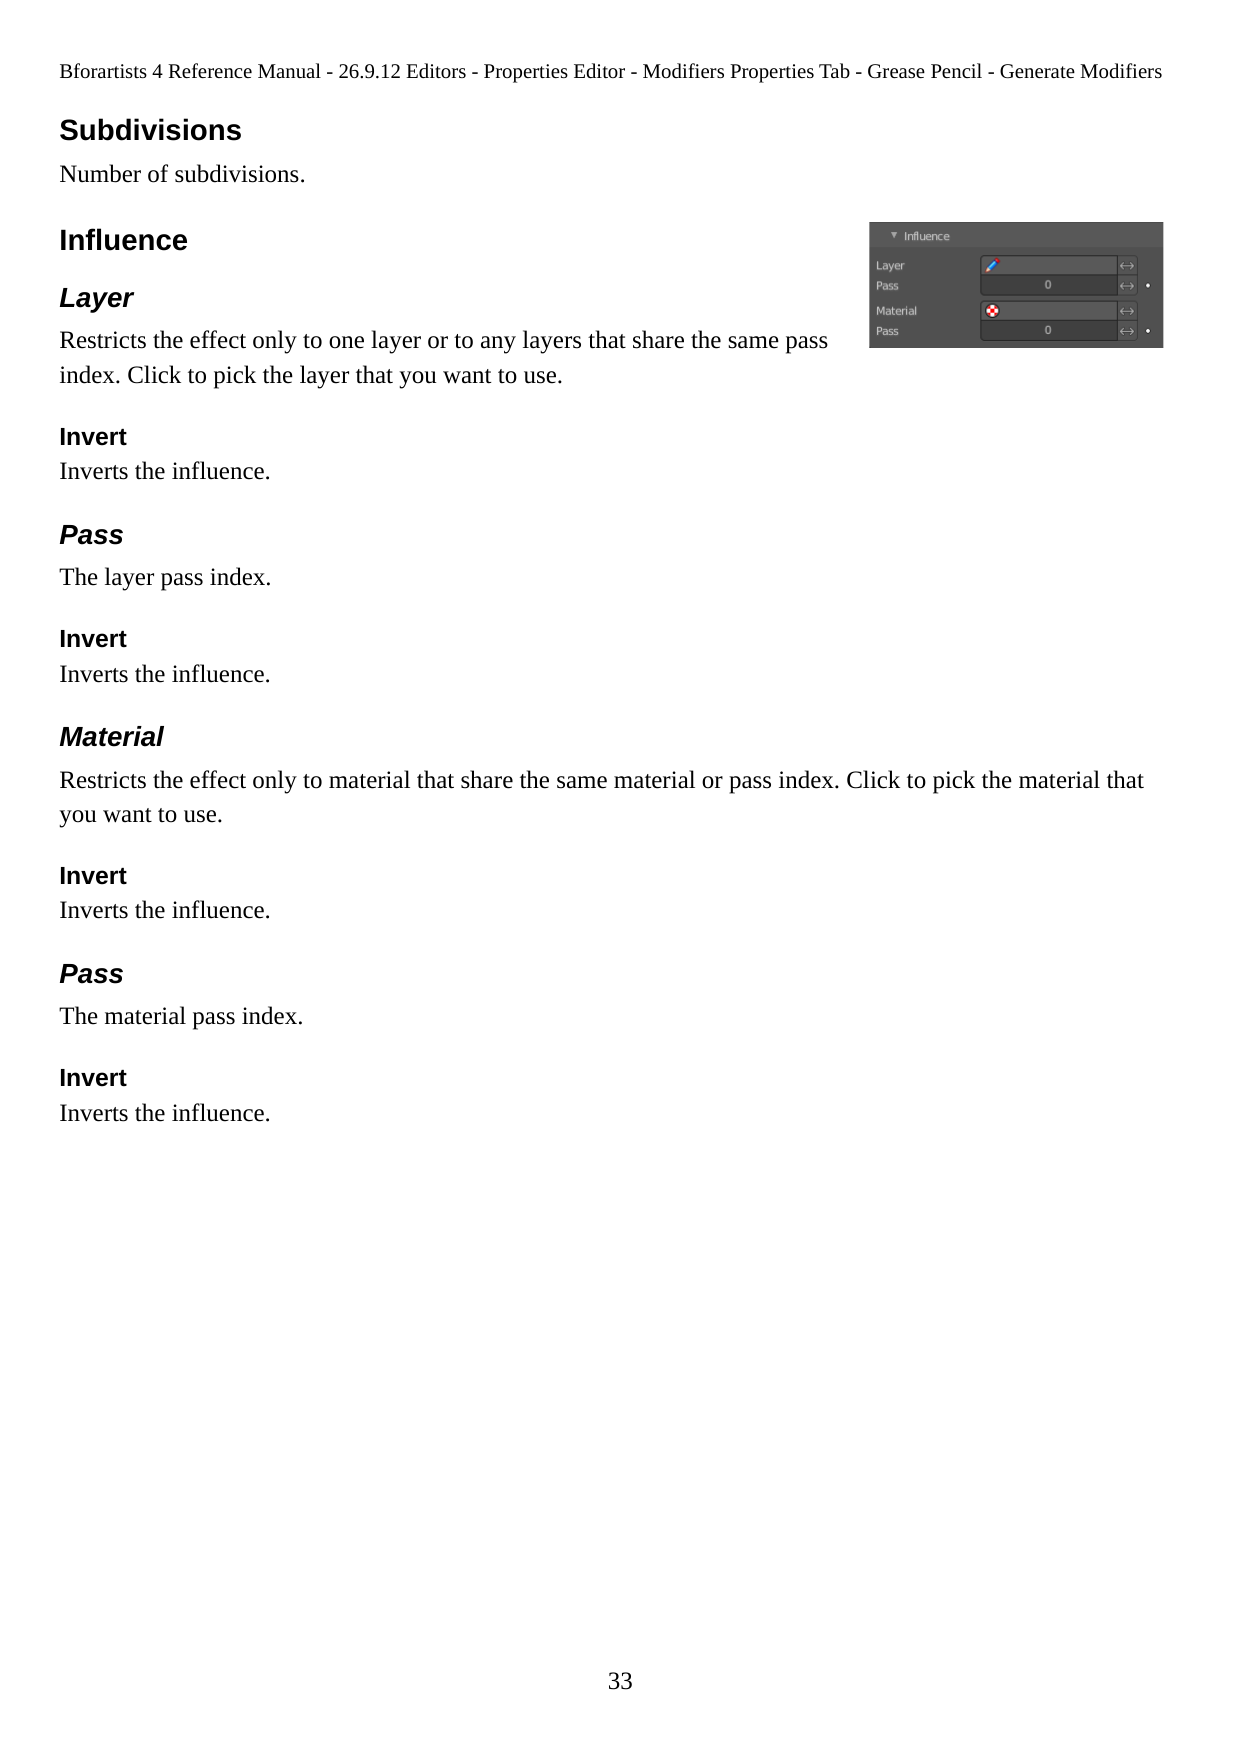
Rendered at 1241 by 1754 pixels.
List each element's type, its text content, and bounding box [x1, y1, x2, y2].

text Number of subdivisions. [59, 159, 1181, 188]
subtitle Invert [59, 1063, 1181, 1092]
text Inverts the influence. [59, 659, 1181, 687]
picture [869, 222, 1164, 348]
text Inverts the influence. [59, 896, 1181, 924]
text Restricts the effect only to material that share the same material or pass index. Click to pick the material that you want to use. [59, 765, 1181, 828]
subtitle Invert [59, 422, 1181, 450]
subtitle [1164, 222, 1181, 256]
subtitle Invert [59, 861, 1181, 889]
subtitle Influence [59, 222, 869, 256]
subtitle Invert [59, 624, 1181, 652]
text The material pass index. [59, 1001, 1181, 1030]
subtitle Subdivisions [59, 113, 1181, 146]
text Restricts the effect only to one layer or to any layers that share the same pass index. Click to pick the layer that you want to use. [59, 326, 1181, 389]
subtitle Material [59, 720, 1181, 752]
text Inverts the influence. [59, 456, 1181, 485]
subtitle Pass [59, 518, 1181, 550]
text Inverts the influence. [59, 1098, 1181, 1127]
subtitle [1164, 281, 1181, 313]
subtitle Layer [59, 281, 869, 313]
subtitle Pass [59, 957, 1181, 989]
text The layer pass index. [59, 562, 1181, 591]
